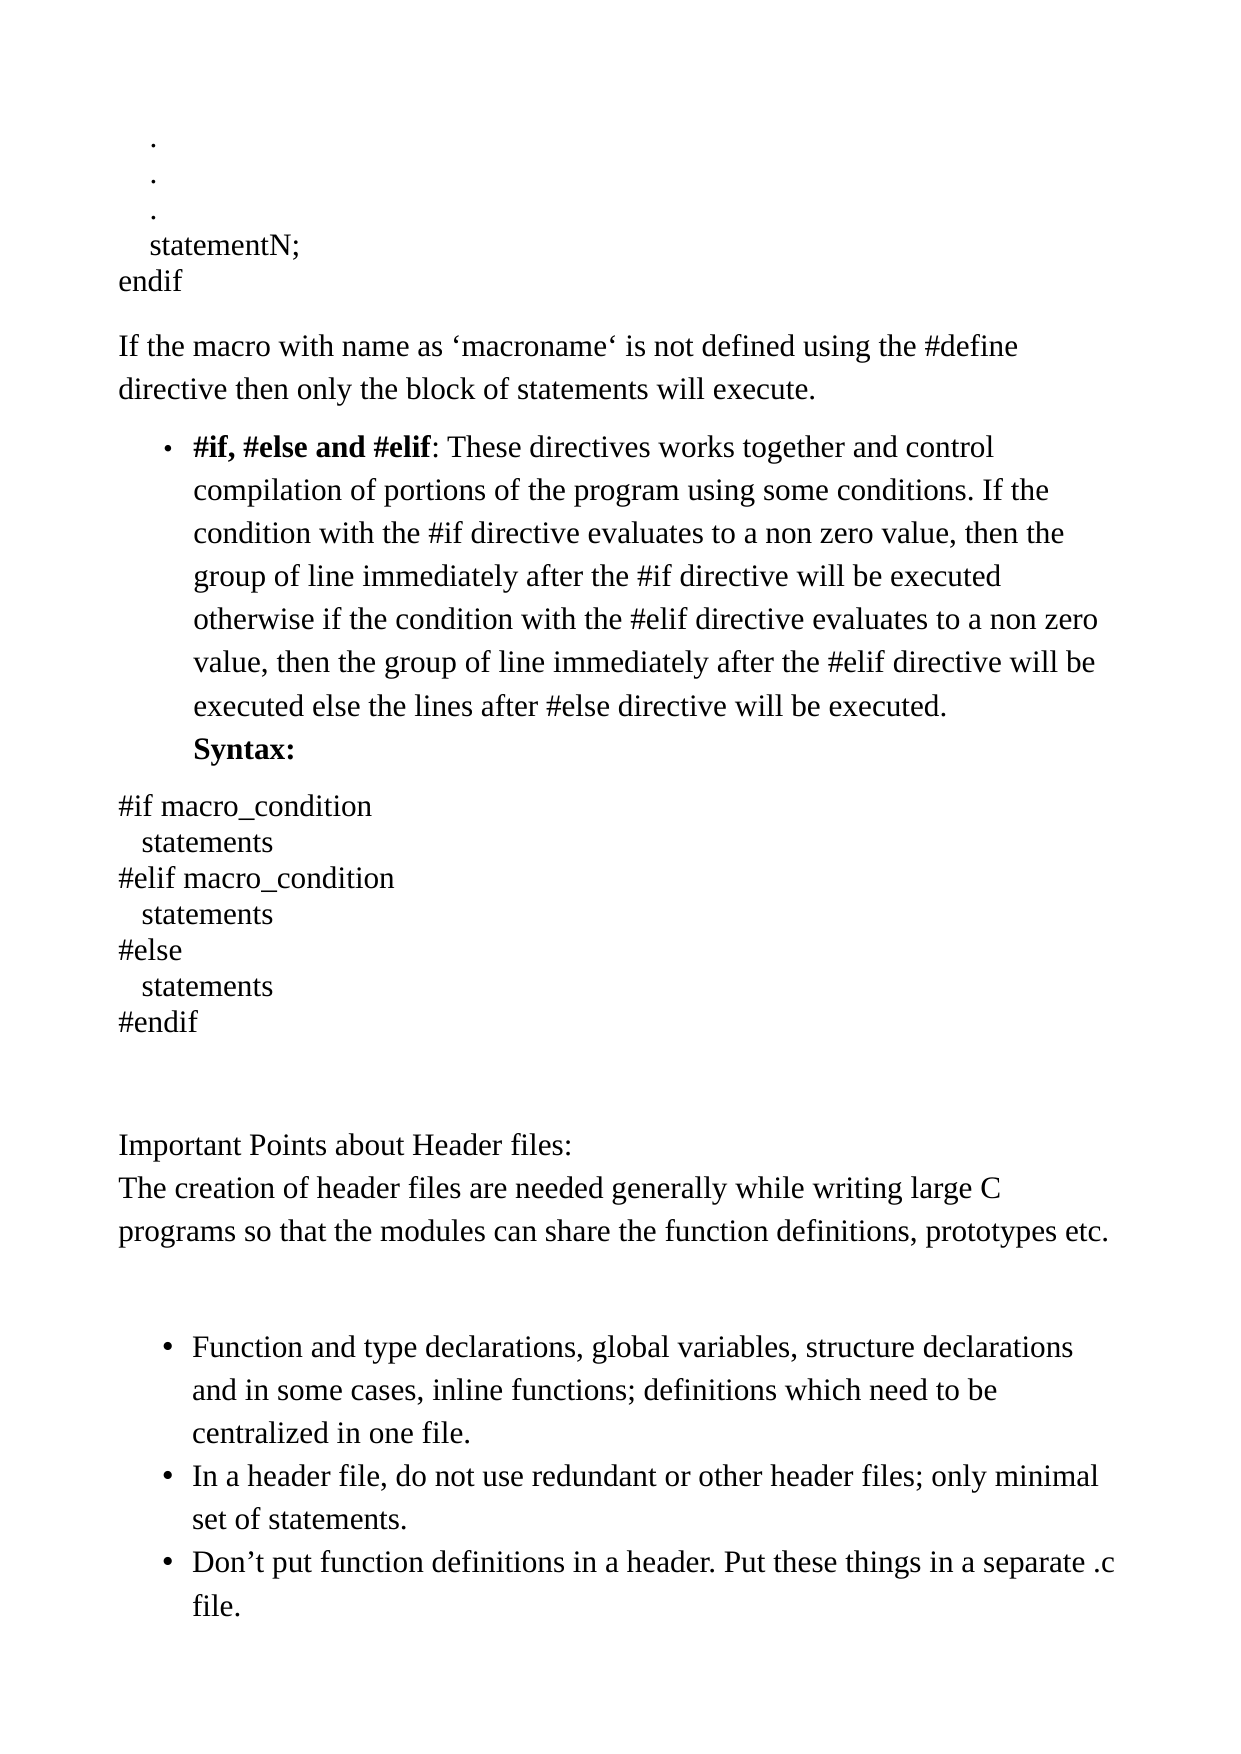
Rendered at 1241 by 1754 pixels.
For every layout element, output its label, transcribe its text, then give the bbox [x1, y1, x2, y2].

text . [118, 118, 1122, 154]
text . [118, 154, 1122, 190]
text endif [118, 262, 1122, 298]
text Important Points about Header files: The creation of header files are needed generally while writing large C programs so that the modules can share the function definitions, prototypes etc. [118, 1126, 1122, 1249]
list #if, #else and #elif: These directives works together and control compilation of portions of the program using some conditions. If the condition with the #if directive evaluates to a non zero value, then the group of line immediately after the #if directive will be executed otherwise if the condition with the #elif directive evaluates to a non zero value, then the group of line immediately after the #elif directive will be executed else the lines after #else directive will be executed. Syntax: [164, 428, 1122, 766]
list In a header file, do not use redundant or other header files; only minimal set of statements. [162, 1457, 1122, 1537]
text statementN; [118, 226, 1122, 262]
text statements [118, 896, 1122, 931]
text If the macro with name as ‘macroname‘ is not defined using the #define directive then only the block of statements will execute. [118, 327, 1122, 406]
text statements [118, 824, 1122, 859]
list Function and type declarations, global variables, structure declarations and in some cases, inline functions; definitions which need to be centralized in one file. [162, 1328, 1122, 1450]
list Don’t put function definitions in a header. Put these things in a separate .c file. [162, 1544, 1122, 1623]
text #else [118, 931, 1122, 967]
text #if macro_condition [118, 788, 1122, 824]
text #endif [118, 1003, 1122, 1039]
text #elif macro_condition [118, 859, 1122, 896]
text statements [118, 967, 1122, 1003]
text . [118, 190, 1122, 226]
